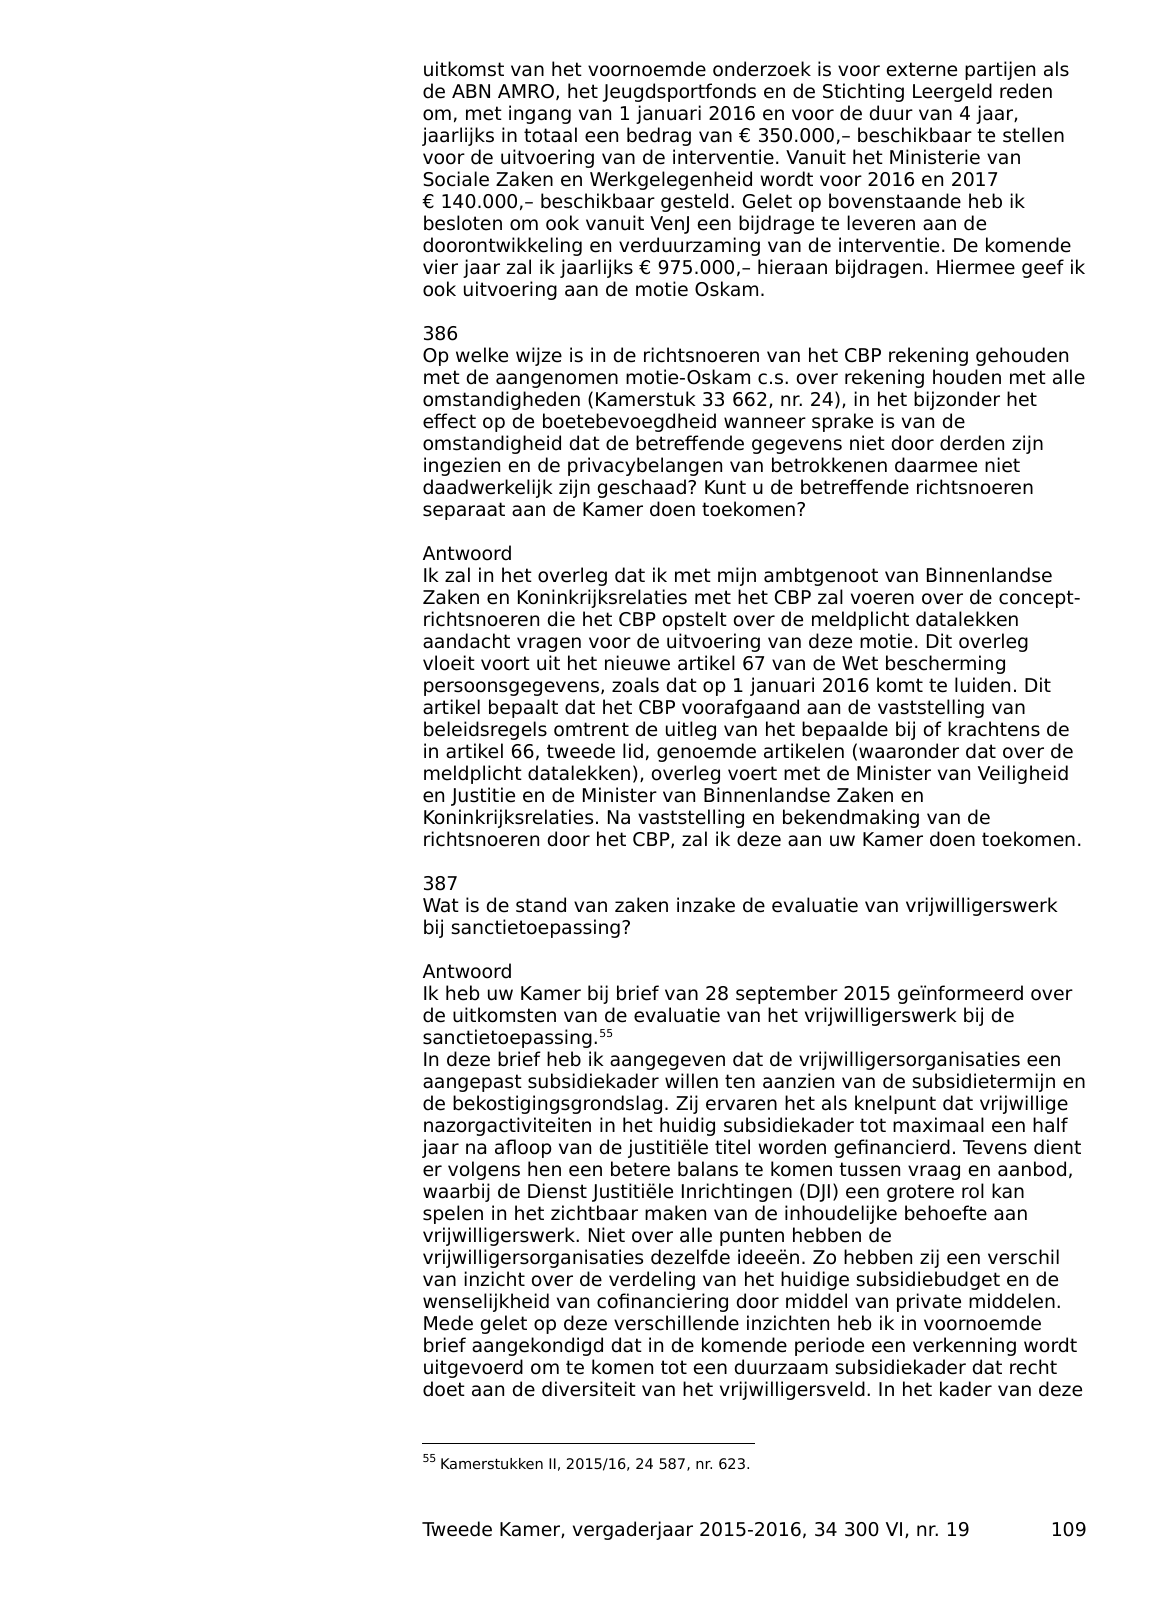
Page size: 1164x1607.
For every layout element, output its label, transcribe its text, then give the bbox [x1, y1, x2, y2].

text 387 [422, 873, 1087, 895]
text Op welke wijze is in de richtsnoeren van het CBP rekening gehouden met de aangenomen motie-Oskam c.s. over rekening houden met alle omstandigheden (Kamerstuk 33 662, nr. 24), in het bijzonder het effect op de boetebevoegdheid wanneer sprake is van de omstandigheid dat de betreffende gegevens niet door derden zijn ingezien en de privacybelangen van betrokkenen daarmee niet daadwerkelijk zijn geschaad? Kunt u de betreffende richtsnoeren separaat aan de Kamer doen toekomen? [422, 345, 1087, 521]
text Wat is de stand van zaken inzake de evaluatie van vrijwilligerswerk bij sanctietoepassing? [422, 895, 1087, 939]
text 386 [422, 323, 1087, 345]
text uitkomst van het voornoemde onderzoek is voor externe partijen als de ABN AMRO, het Jeugdsportfonds en de Stichting Leergeld reden om, met ingang van 1 januari 2016 en voor de duur van 4 jaar, jaarlijks in totaal een bedrag van € 350.000,– beschikbaar te stellen voor de uitvoering van de interventie. Vanuit het Ministerie van Sociale Zaken en Werkgelegenheid wordt voor 2016 en 2017 € 140.000,– beschikbaar gesteld. Gelet op bovenstaande heb ik besloten om ook vanuit VenJ een bijdrage te leveren aan de doorontwikkeling en verduurzaming van de interventie. De komende vier jaar zal ik jaarlijks € 975.000,– hieraan bijdragen. Hiermee geef ik ook uitvoering aan de motie Oskam. [422, 59, 1087, 301]
text Antwoord [422, 543, 1087, 565]
text In deze brief heb ik aangegeven dat de vrijwilligersorganisaties een aangepast subsidiekader willen ten aanzien van de subsidietermijn en de bekostigingsgrondslag. Zij ervaren het als knelpunt dat vrijwillige nazorgactiviteiten in het huidig subsidiekader tot maximaal een half jaar na afloop van de justitiële titel worden gefinancierd. Tevens dient er volgens hen een betere balans te komen tussen vraag en aanbod, waarbij de Dienst Justitiële Inrichtingen (DJI) een grotere rol kan spelen in het zichtbaar maken van de inhoudelijke behoefte aan vrijwilligerswerk. Niet over alle punten hebben de vrijwilligersorganisaties dezelfde ideeën. Zo hebben zij een verschil van inzicht over de verdeling van het huidige subsidiebudget en de wenselijkheid van cofinanciering door middel van private middelen. Mede gelet op deze verschillende inzichten heb ik in voornoemde brief aangekondigd dat in de komende periode een verkenning wordt uitgevoerd om te komen tot een duurzaam subsidiekader dat recht doet aan de diversiteit van het vrijwilligersveld. In het kader van deze [422, 1049, 1087, 1401]
text Ik heb uw Kamer bij brief van 28 september 2015 geïnformeerd over de uitkomsten van de evaluatie van het vrijwilligerswerk bij de sanctietoepassing. [422, 983, 1087, 1049]
text Kamerstukken II, 2015/16, 24 587, nr. 623. [422, 1452, 1087, 1474]
text Antwoord [422, 961, 1087, 983]
text Ik zal in het overleg dat ik met mijn ambtgenoot van Binnenlandse Zaken en Koninkrijksrelaties met het CBP zal voeren over de concept-richtsnoeren die het CBP opstelt over de meldplicht datalekken aandacht vragen voor de uitvoering van deze motie. Dit overleg vloeit voort uit het nieuwe artikel 67 van de Wet bescherming persoonsgegevens, zoals dat op 1 januari 2016 komt te luiden. Dit artikel bepaalt dat het CBP voorafgaand aan de vaststelling van beleidsregels omtrent de uitleg van het bepaalde bij of krachtens de in artikel 66, tweede lid, genoemde artikelen (waaronder dat over de meldplicht datalekken), overleg voert met de Minister van Veiligheid en Justitie en de Minister van Binnenlandse Zaken en Koninkrijksrelaties. Na vaststelling en bekendmaking van de richtsnoeren door het CBP, zal ik deze aan uw Kamer doen toekomen. [422, 565, 1087, 851]
